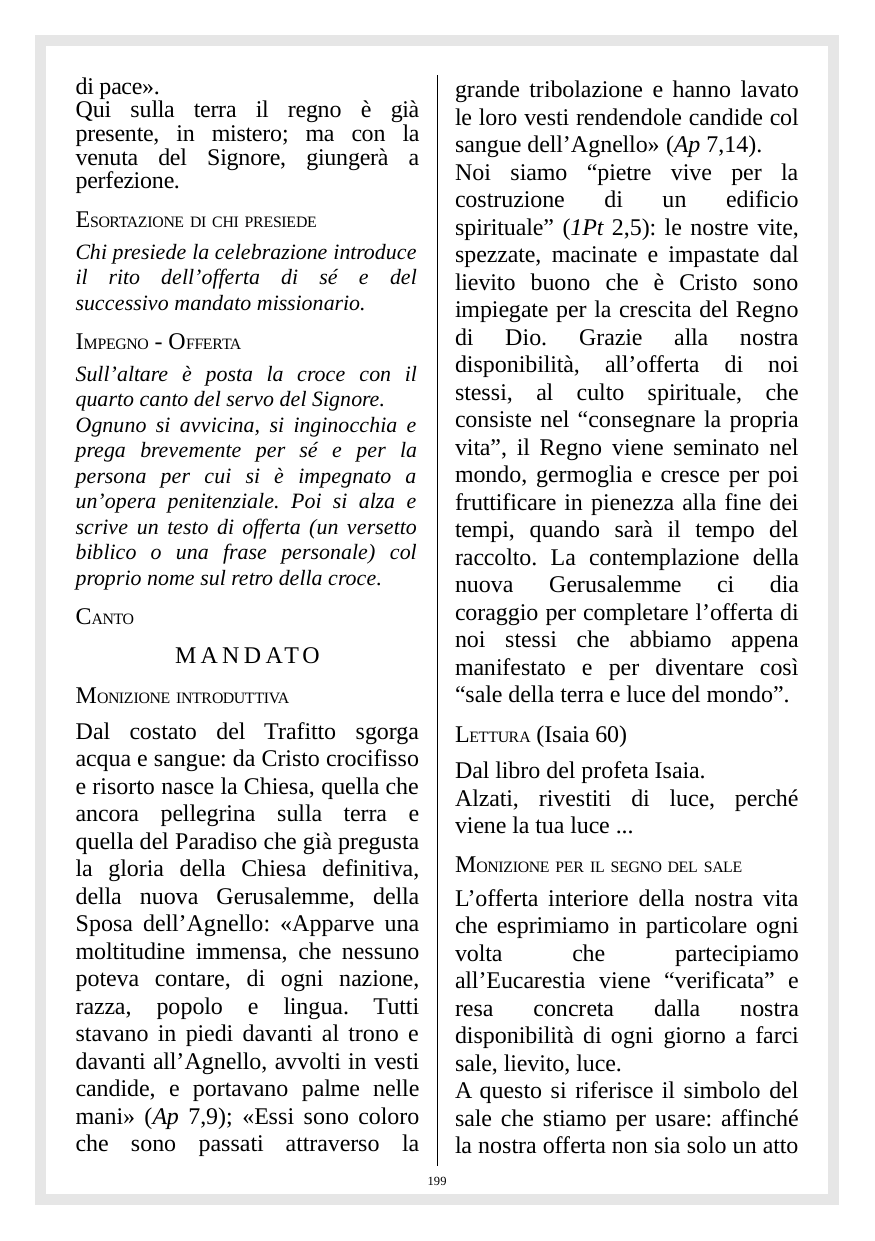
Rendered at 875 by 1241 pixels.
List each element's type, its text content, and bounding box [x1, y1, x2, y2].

text A questo si riferisce il simbolo del sale che stiamo per usare: affinché la nostra offerta non sia solo un atto [455, 1076, 799, 1159]
text Noi siamo “pietre vive per la costruzione di un edificio spirituale” (1Pt 2,5): le nostre vite, spezzate, macinate e impastate dal lievito buono che è Cristo sono impiegate per la crescita del Regno di Dio. Grazie alla nostra disponibilità, all’offerta di noi stessi, al culto spirituale, che consiste nel “consegnare la propria vita”, il Regno viene seminato nel mondo, germoglia e cresce per poi fruttificare in pienezza alla fine dei tempi, quando sarà il tempo del raccolto. La contemplazione della nuova Gerusalemme ci dia coraggio per completare l’offerta di noi stessi che abbiamo appena manifestato e per diventare così “sale della terra e luce del mondo”. [455, 158, 799, 708]
text Esortazione di chi presiede [75, 205, 419, 233]
text Alzati, rivestiti di luce, perché viene la tua luce ... [455, 783, 799, 838]
text grande tribolazione e hanno lavato le loro vesti rendendole candide col sangue dell’Agnello» (Ap 7,14). [455, 75, 799, 158]
text Canto [75, 602, 419, 629]
text Impegno - Offerta [75, 327, 419, 354]
text Chi presiede la celebrazione introduce il rito dell’offerta di sé e del successivo mandato missionario. [75, 239, 419, 315]
text Ognuno si avvicina, si inginocchia e prega brevemente per sé e per la persona per cui si è impegnato a un’opera penitenziale. Poi si alza e scrive un testo di offerta (un versetto biblico o una frase personale) col proprio nome sul retro della croce. [75, 412, 419, 590]
text MANDATO [75, 641, 419, 669]
text Sull’altare è posta la croce con il quarto canto del servo del Signore. [75, 361, 419, 412]
text Monizione per il segno del sale [455, 850, 799, 878]
text di pace». [75, 75, 419, 99]
text Dal libro del profeta Isaia. [455, 756, 799, 783]
text Monizione introduttiva [75, 681, 419, 708]
text L’offerta interiore della nostra vita che esprimiamo in particolare ogni volta che partecipiamo all’Eucarestia viene “verificata” e resa concreta dalla nostra disponibilità di ogni giorno a farci sale, lievito, luce. [455, 884, 799, 1076]
text Lettura (Isaia 60) [455, 719, 799, 747]
text Qui sulla terra il regno è già presente, in mistero; ma con la venuta del Signore, giungerà a perfezione. [75, 99, 419, 193]
text Dal costato del Trafitto sgorga acqua e sangue: da Cristo crocifisso e risorto nasce la Chiesa, quella che ancora pellegrina sulla terra e quella del Paradiso che già pregusta la gloria della Chiesa definitiva, della nuova Gerusalemme, della Sposa dell’Agnello: «Apparve una moltitudine immensa, che nessuno poteva contare, di ogni nazione, razza, popolo e lingua. Tutti stavano in piedi davanti al trono e davanti all’Agnello, avvolti in vesti candide, e portavano palme nelle mani» (Ap 7,9); «Essi sono coloro che sono passati attraverso la [75, 717, 419, 1157]
